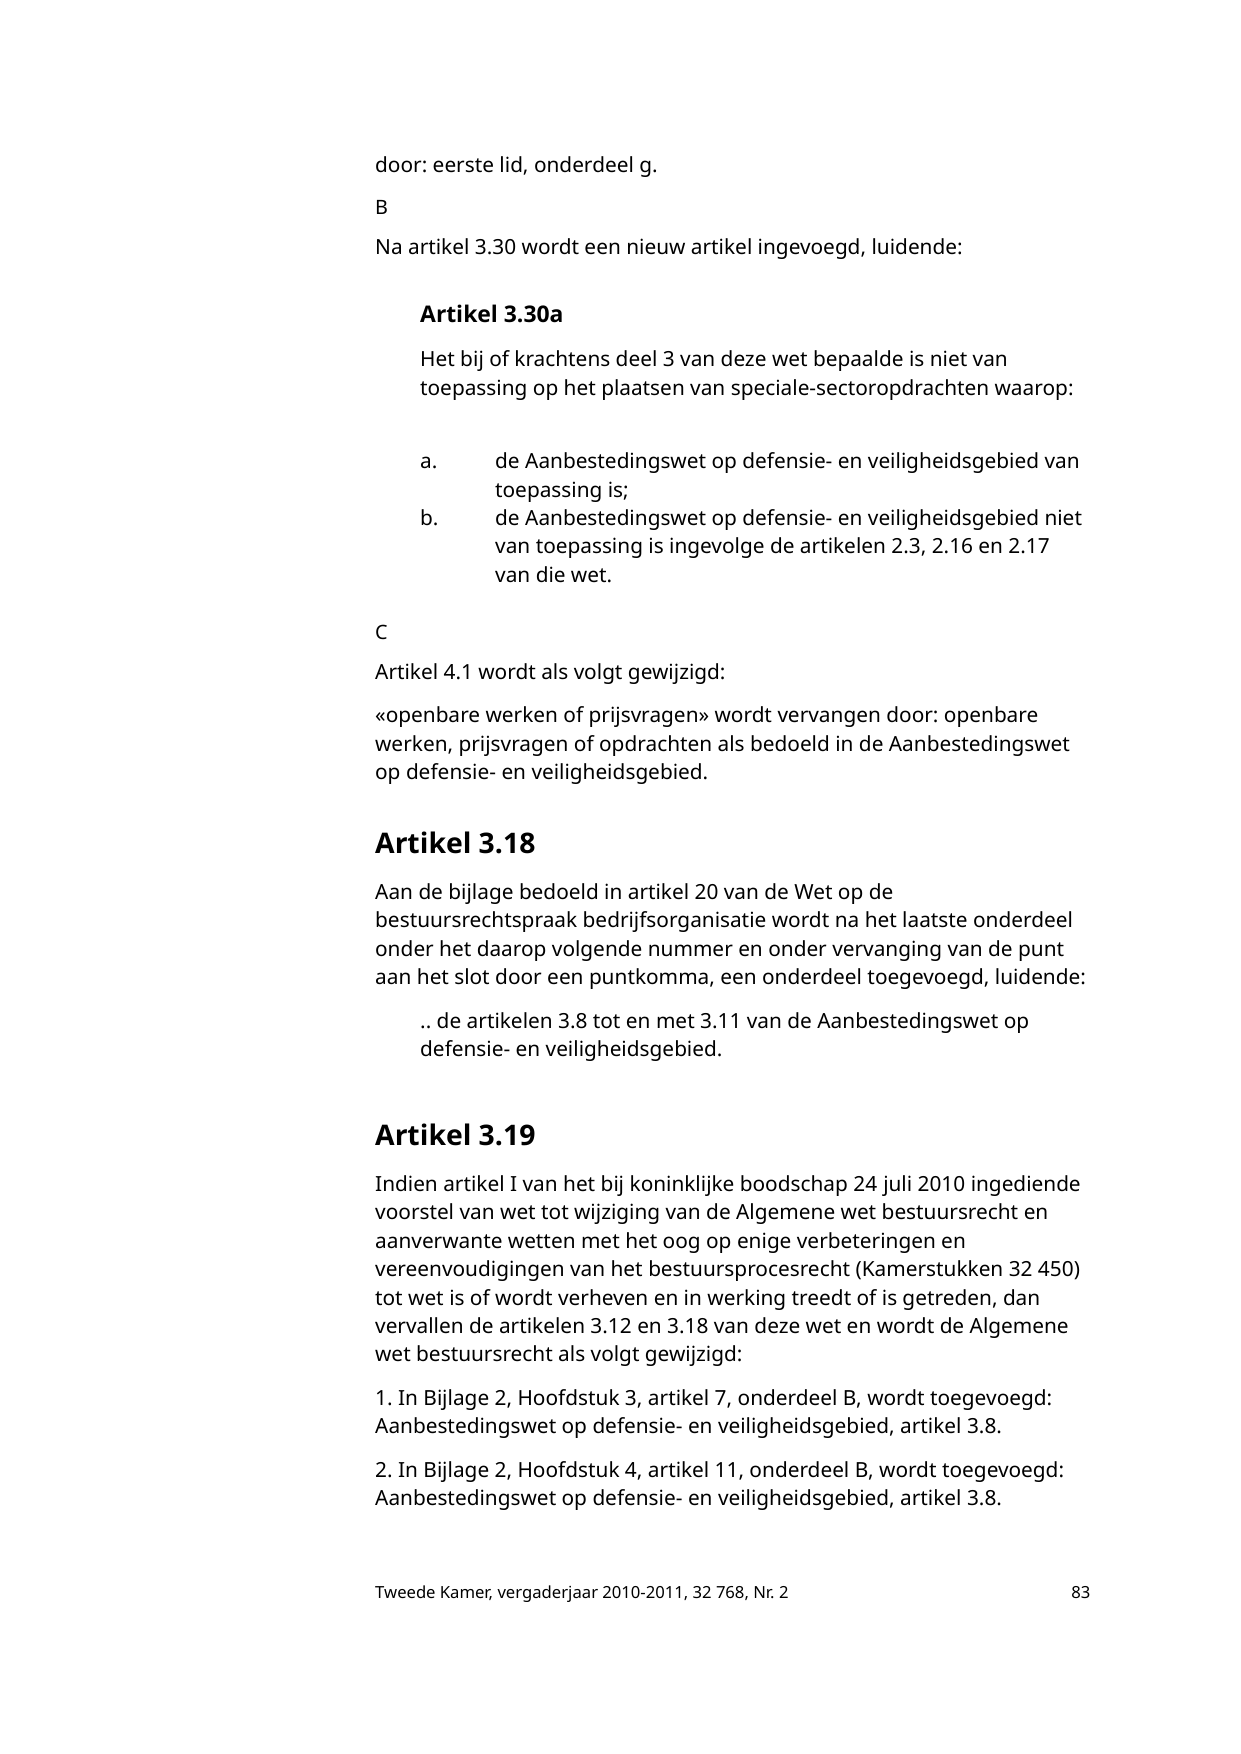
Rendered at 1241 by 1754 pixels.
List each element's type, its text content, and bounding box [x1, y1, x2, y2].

text Het bij of krachtens deel 3 van deze wet bepaalde is niet van toepassing op het plaatsen van speciale-sectoropdrachten waarop: [420, 344, 1090, 401]
text Na artikel 3.30 wordt een nieuw artikel ingevoegd, luidende: [375, 232, 1090, 261]
text «openbare werken of prijsvragen» wordt vervangen door: openbare werken, prijsvragen of opdrachten als bedoeld in de Aanbestedingswet op defensie- en veiligheidsgebied. [375, 701, 1090, 786]
text 1. In Bijlage 2, Hoofdstuk 3, artikel 7, onderdeel B, wordt toegevoegd: Aanbestedingswet op defensie- en veiligheidsgebied, artikel 3.8. [375, 1383, 1090, 1440]
subtitle Artikel 3.30a [420, 298, 1090, 329]
text .. de artikelen 3.8 tot en met 3.11 van de Aanbestedingswet op defensie- en veiligheidsgebied. [420, 1006, 1090, 1063]
subtitle Artikel 3.18 [375, 823, 1090, 862]
text door: eerste lid, onderdeel g. [375, 150, 1090, 178]
text Artikel 4.1 wordt als volgt gewijzigd: [375, 657, 1090, 686]
text Indien artikel I van het bij koninklijke boodschap 24 juli 2010 ingediende voorstel van wet tot wijziging van de Algemene wet bestuursrecht en aanverwante wetten met het oog op enige verbeteringen en vereenvoudigingen van het bestuursprocesrecht (Kamerstukken 32 450) tot wet is of wordt verheven en in werking treedt of is getreden, dan vervallen de artikelen 3.12 en 3.18 van deze wet en wordt de Algemene wet bestuursrecht als volgt gewijzigd: [375, 1169, 1090, 1368]
list de Aanbestedingswet op defensie- en veiligheidsgebied van toepassing is; [420, 446, 1090, 503]
text B [375, 193, 1090, 220]
list de Aanbestedingswet op defensie- en veiligheidsgebied niet van toepassing is ingevolge de artikelen 2.3, 2.16 en 2.17 van die wet. [420, 503, 1090, 588]
text 2. In Bijlage 2, Hoofdstuk 4, artikel 11, onderdeel B, wordt toegevoegd: Aanbestedingswet op defensie- en veiligheidsgebied, artikel 3.8. [375, 1455, 1090, 1512]
subtitle Artikel 3.19 [375, 1115, 1090, 1154]
text C [375, 618, 1090, 645]
text Aan de bijlage bedoeld in artikel 20 van de Wet op de bestuursrechtspraak bedrijfsorganisatie wordt na het laatste onderdeel onder het daarop volgende nummer en onder vervanging van de punt aan het slot door een puntkomma, een onderdeel toegevoegd, luidende: [375, 877, 1090, 991]
